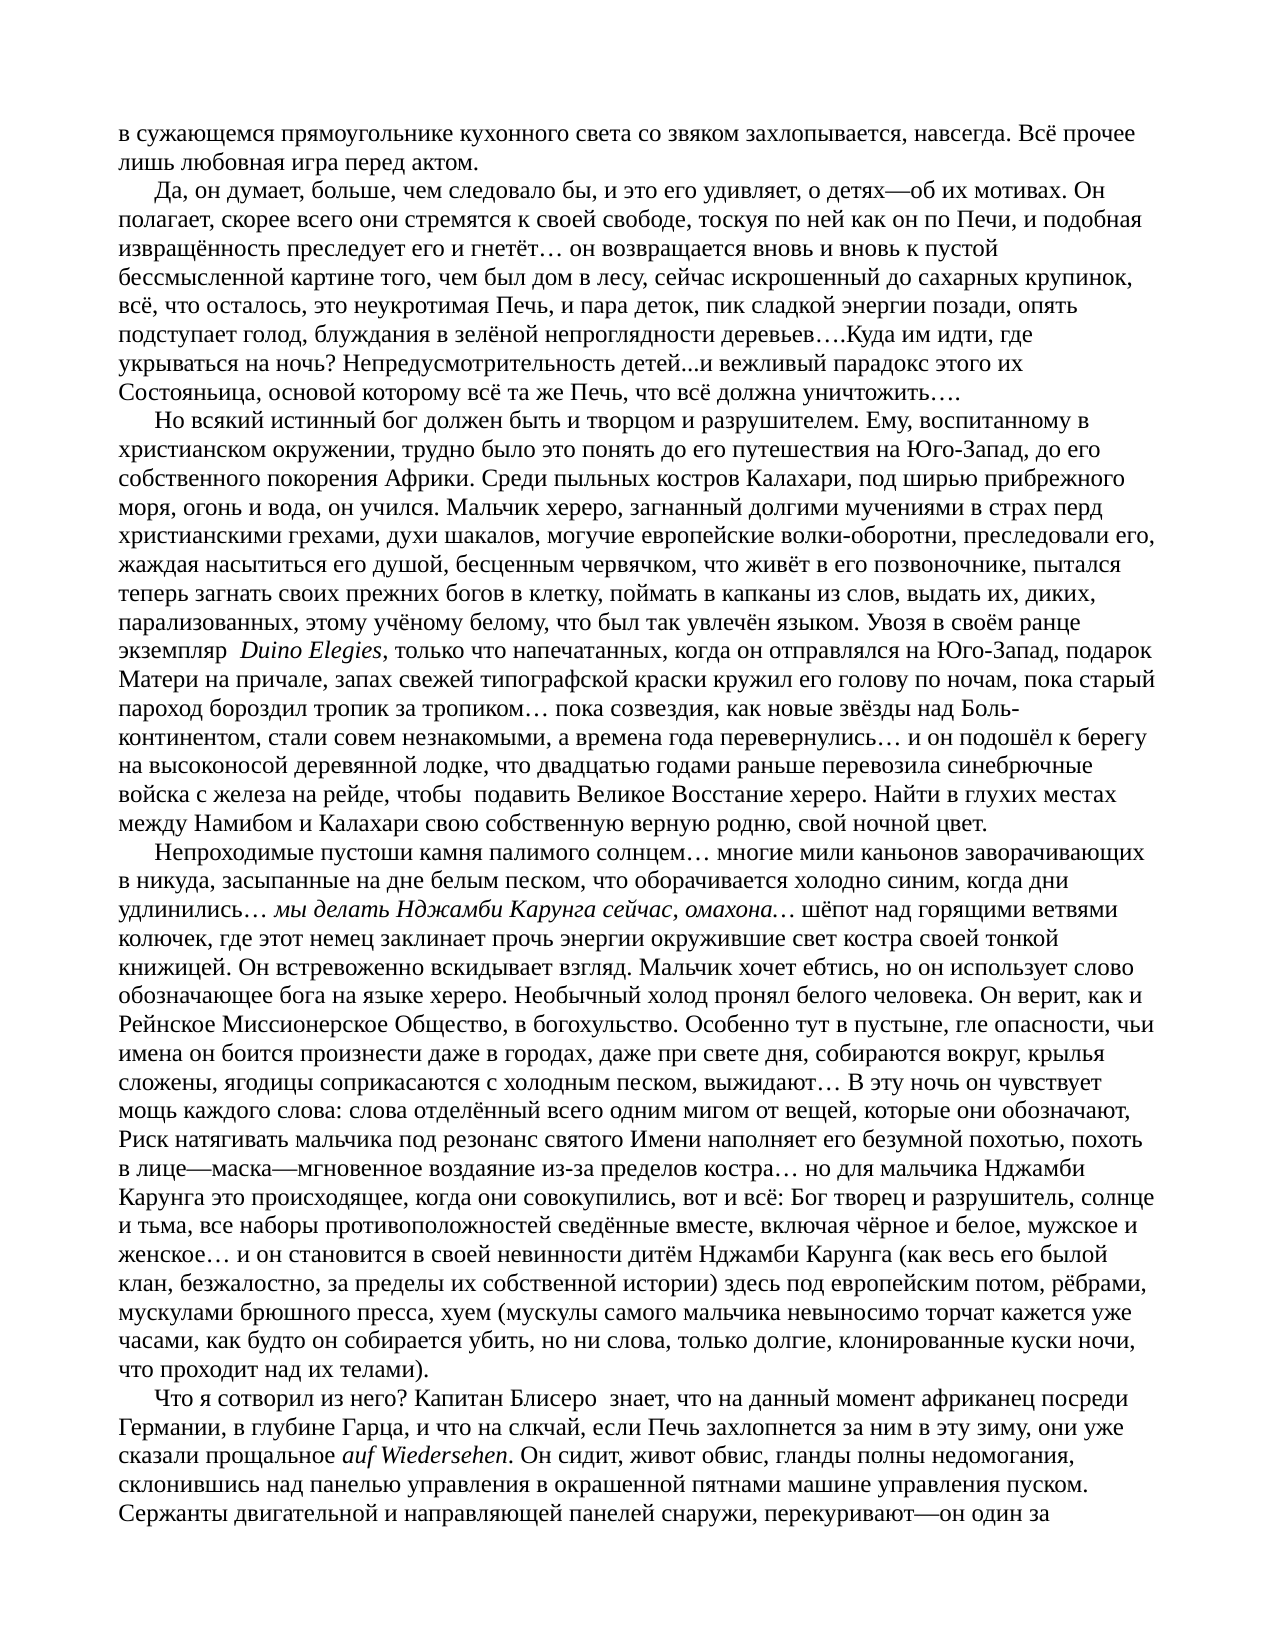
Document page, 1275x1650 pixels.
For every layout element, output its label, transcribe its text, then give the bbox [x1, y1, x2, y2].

text Непроходимые пустоши камня палимого солнцем… многие мили каньонов заворачивающих в никуда, засыпанные на дне белым песком, что оборачивается холодно синим, когда дни удлинились… мы делать Нджамби Карунга сейчас, омахона… шёпот над горящими ветвями колючек, где этот немец заклинает прочь энергии окружившие свет костра своей тонкой книжицей. Он встревоженно вскидывает взгляд. Мальчик хочет ебтись, но он использует слово обозначающее бога на языке хереро. Необычный холод пронял белого человека. Он верит, как и Рейнское Миссионерское Общество, в богохульство. Особенно тут в пустыне, гле опасности, чьи имена он боится произнести даже в городах, даже при свете дня, собираются вокруг, крылья сложены, ягодицы соприкасаются с холодным песком, выжидают… В эту ночь он чувствует мощь каждого слова: слова отделённый всего одним мигом от вещей, которые они обозначают, Риск натягивать мальчика под резонанс святого Имени наполняет его безумной похотью, похоть в лице—маска—мгновенное воздаяние из-за пределов костра… но для мальчика Нджамби Карунга это происходящее, когда они совокупились, вот и всё: Бог творец и разрушитель, солнце и тьма, все наборы противоположностей сведённые вместе, включая чёрное и белое, мужское и женское… и он становится в своей невинности дитём Нджамби Карунга (как весь его былой клан, безжалостно, за пределы их собственной истории) здесь под европейским потом, рёбрами, мускулами брюшного пресса, хуем (мускулы самого мальчика невыносимо торчат кажется уже часами, как будто он собирается убить, но ни слова, только долгие, клонированные куски ночи, что проходит над их телами). [118, 837, 1157, 1383]
text Да, он думает, больше, чем следовало бы, и это его удивляет, о детях—об их мотивах. Он полагает, скорее всего они стремятся к своей свободе, тоскуя по ней как он по Печи, и подобная извращённость преследует его и гнетёт… он возвращается вновь и вновь к пустой бессмысленной картине того, чем был дом в лесу, сейчас искрошенный до сахарных крупинок, всё, что осталось, это неукротимая Печь, и пара деток, пик сладкой энергии позади, опять подступает голод, блуждания в зелёной непроглядности деревьев….Куда им идти, где укрываться на ночь? Непредусмотрительность детей...и вежливый парадокс этого их Состояньица, основой которому всё та же Печь, что всё должна уничтожить…. [118, 176, 1157, 406]
text в сужающемся прямоугольнике кухонного света со звяком захлопывается, навсегда. Всё прочее лишь любовная игра перед актом. [118, 118, 1157, 176]
text Что я сотворил из него? Капитан Блисеро знает, что на данный момент африканец посреди Германии, в глубине Гарца, и что на слкчай, если Печь захлопнется за ним в эту зиму, они уже сказали прощальное auf Wiedersehen. Он сидит, живот обвис, гланды полны недомогания, склонившись над панелью управления в окрашенной пятнами машине управления пуском. Сержанты двигательной и направляющей панелей снаружи, перекуривают—он один за [118, 1383, 1157, 1527]
text Но всякий истинный бог должен быть и творцом и разрушителем. Ему, воспитанному в христианском окружении, трудно было это понять до его путешествия на Юго-Запад, до его собственного покорения Африки. Среди пыльных костров Калахари, под ширью прибрежного моря, огонь и вода, он учился. Мальчик хереро, загнанный долгими мучениями в страх перд христианскими грехами, духи шакалов, могучие европейские волки-оборотни, преследовали его, жаждая насытиться его душой, бесценным червячком, что живёт в его позвоночнике, пытался теперь загнать своих прежних богов в клетку, поймать в капканы из слов, выдать их, диких, парализованных, этому учёному белому, что был так увлечён языком. Увозя в своём ранце экземпляр Duino Elegies, только что напечатанных, когда он отправлялся на Юго-Запад, подарок Матери на причале, запах свежей типографской краски кружил его голову по ночам, пока старый пароход бороздил тропик за тропиком… пока созвездия, как новые звёзды над Боль-континентом, стали совем незнакомыми, а времена года перевернулись… и он подошёл к берегу на высоконосой деревянной лодке, что двадцатью годами раньше перевозила синебрючные войска с железа на рейде, чтобы подавить Великое Восстание хереро. Найти в глухих местах между Намибом и Калахари свою собственную верную родню, свой ночной цвет. [118, 406, 1157, 837]
